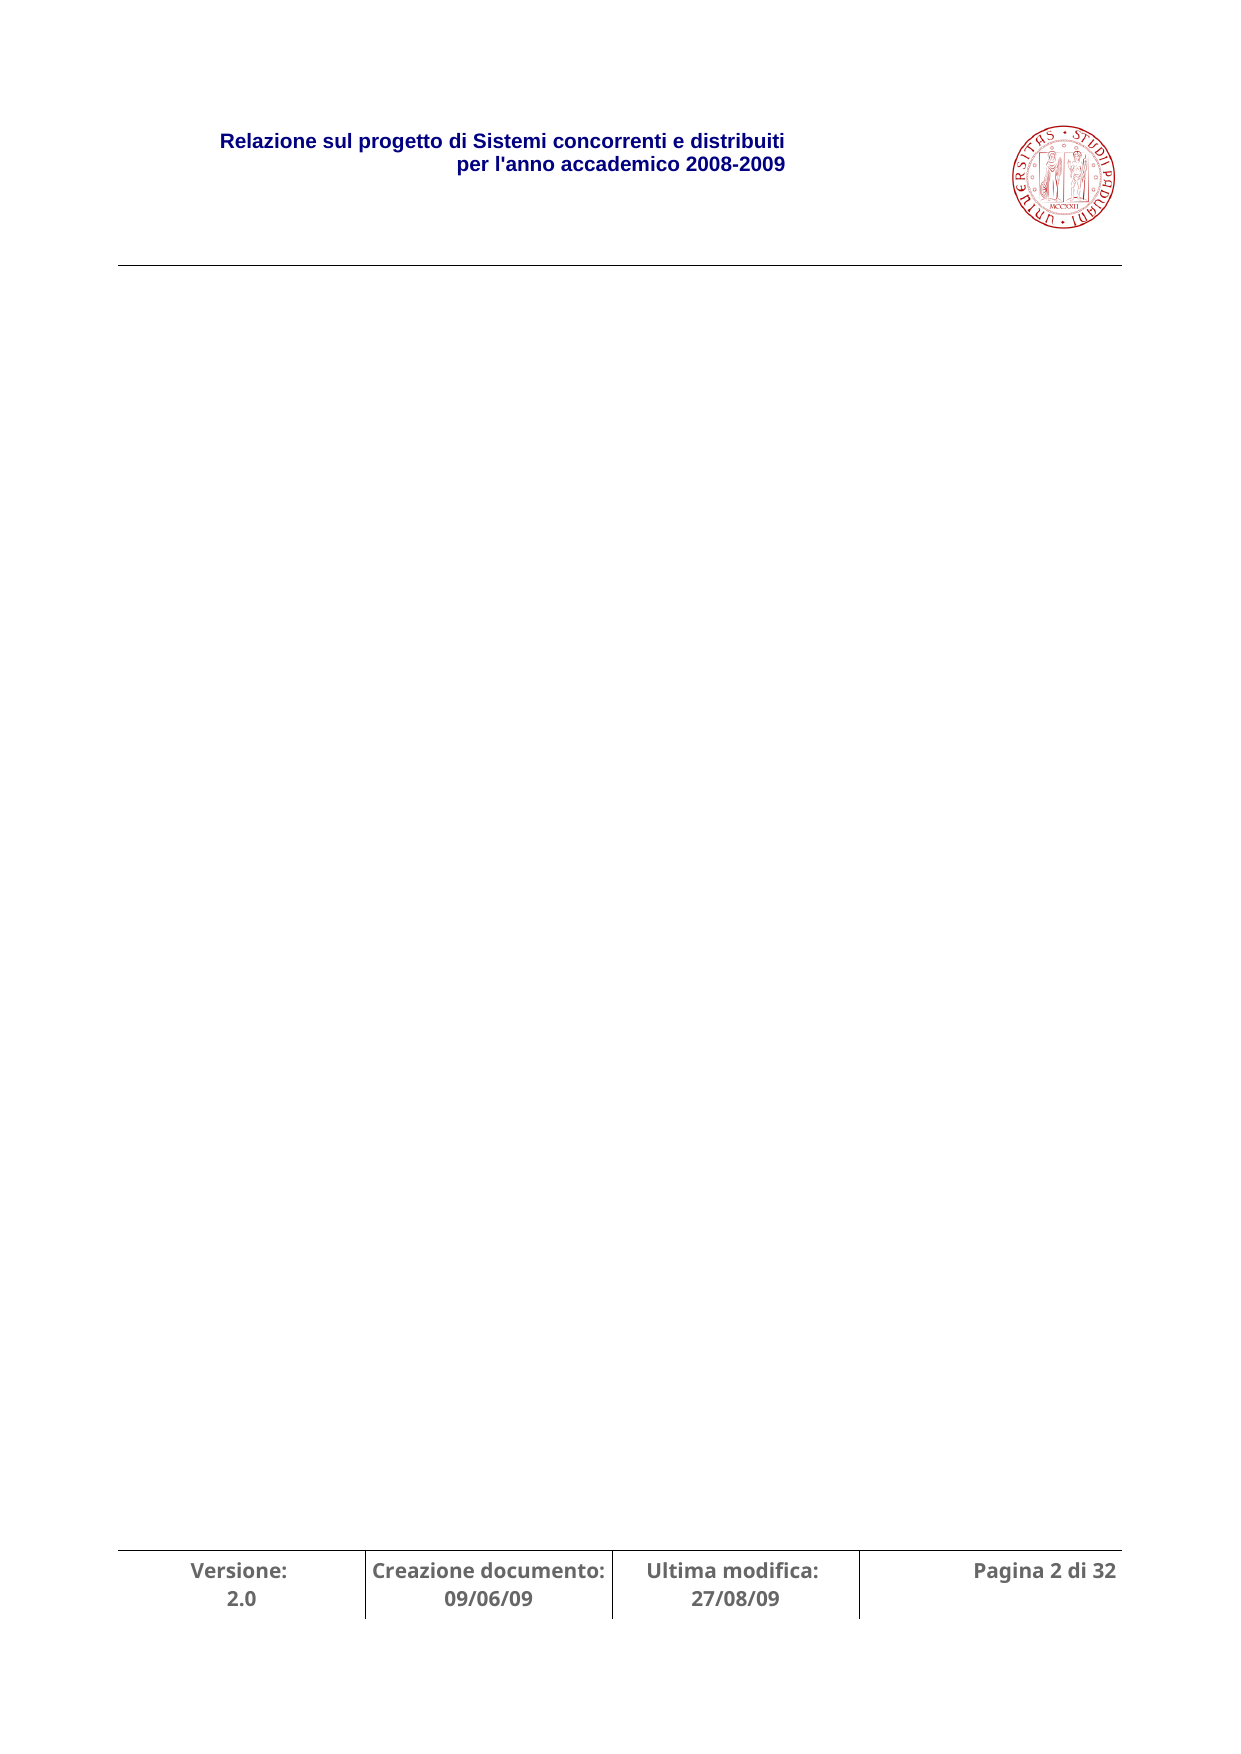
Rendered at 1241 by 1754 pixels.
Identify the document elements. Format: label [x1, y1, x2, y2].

picture [1010, 123, 1117, 231]
